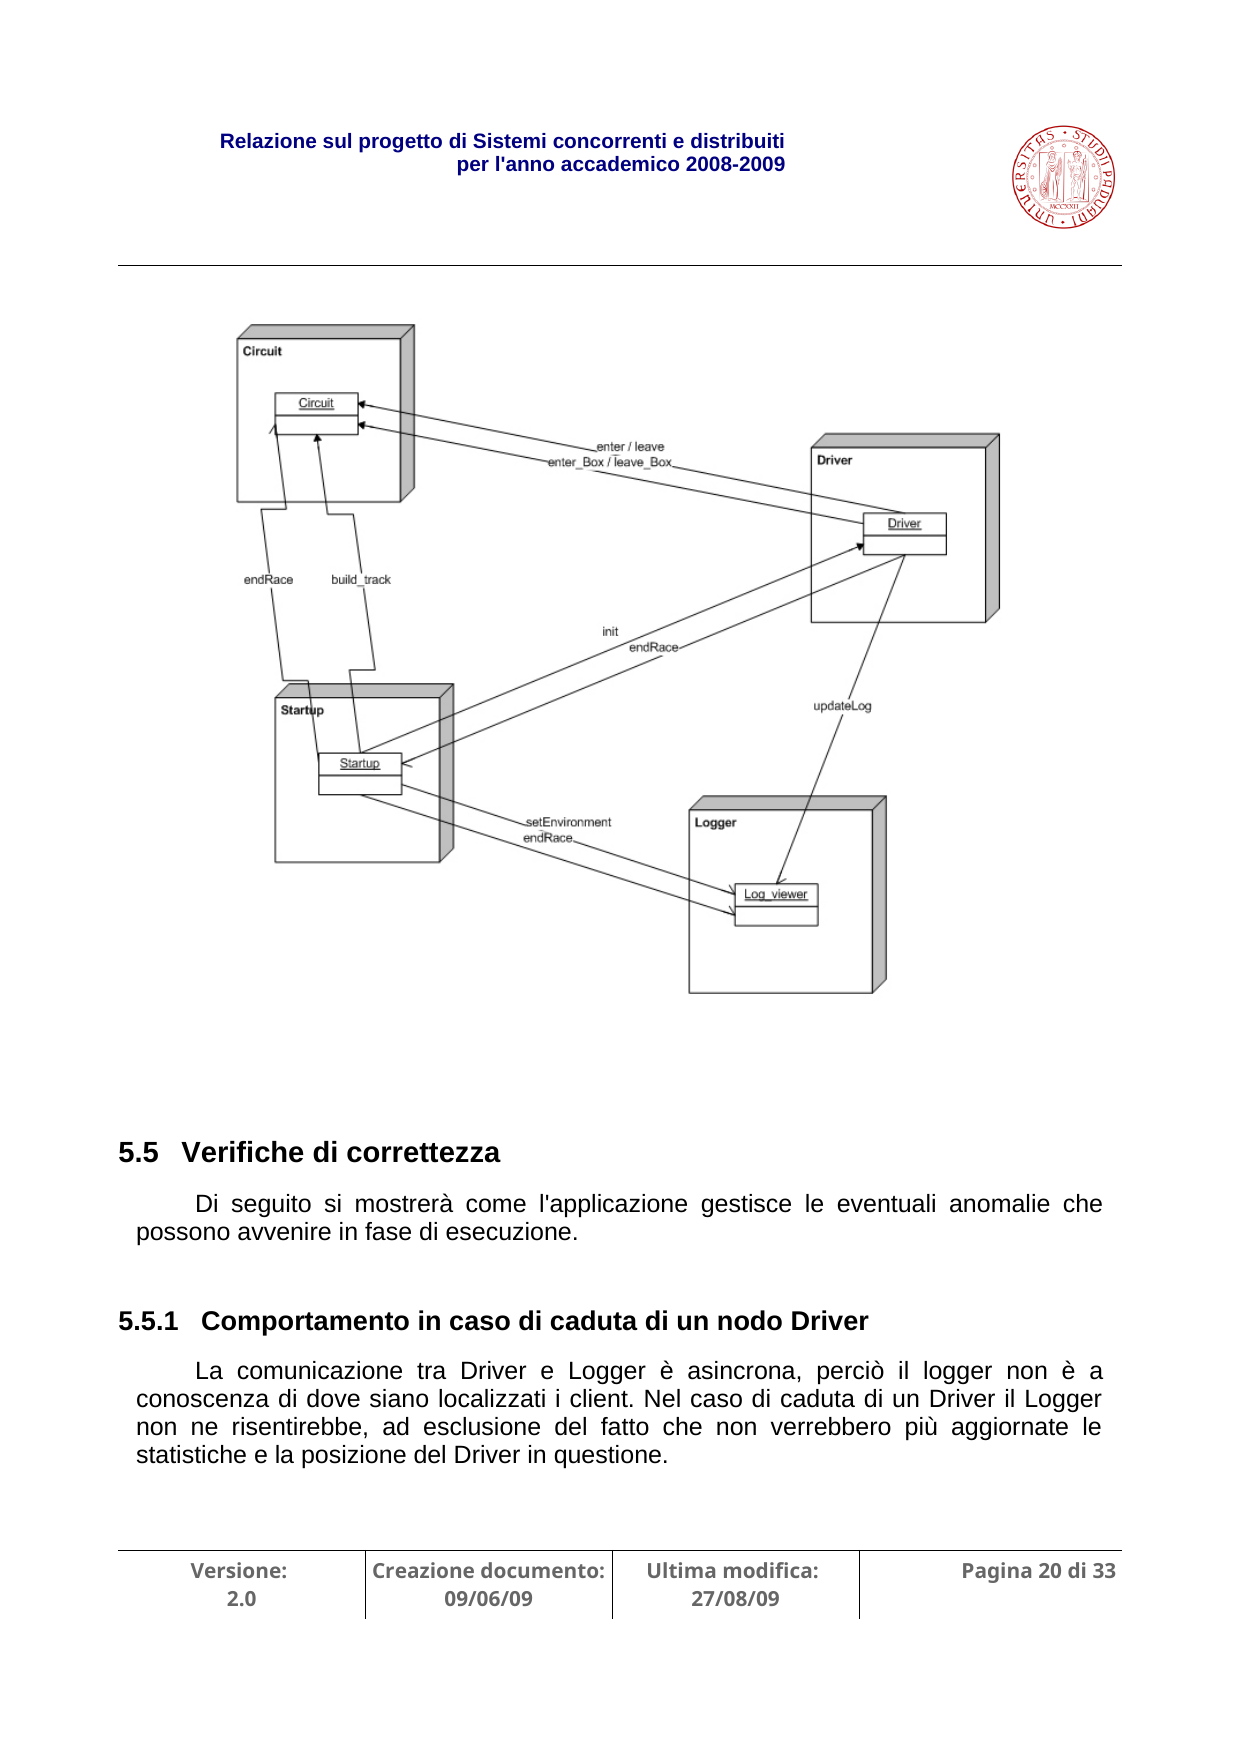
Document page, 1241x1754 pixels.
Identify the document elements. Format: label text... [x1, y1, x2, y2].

text Di seguito si mostrerà come l'applicazione gestisce le eventuali anomalie che possono avvenire in fase di esecuzione. [136, 1190, 1104, 1246]
picture [1010, 123, 1117, 231]
picture [218, 308, 1022, 1009]
text La comunicazione tra Driver e Logger è asincrona, perciò il logger non è a conoscenza di dove siano localizzati i client. Nel caso di caduta di un Driver il Logger non ne risentirebbe, ad esclusione del fatto che non verrebbero più aggiornate le statistiche e la posizione del Driver in questione. [136, 1357, 1104, 1469]
subtitle Comportamento in caso di caduta di un nodo Driver [118, 1306, 1122, 1336]
subtitle Verifiche di correttezza [118, 1136, 1122, 1169]
